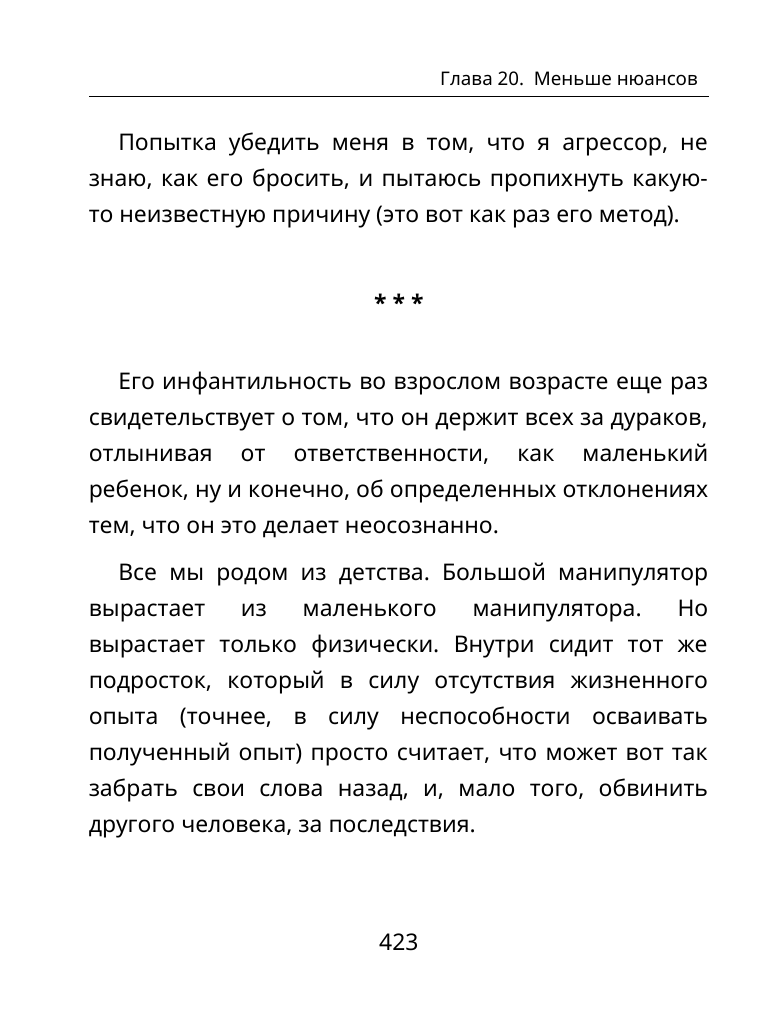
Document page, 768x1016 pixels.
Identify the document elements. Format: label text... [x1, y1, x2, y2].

text Все мы родом из детства. Большой манипулятор вырастает из маленького манипулятора. Но вырастает только физически. Внутри сидит тот же подросток, который в силу отсутствия жизненного опыта (точнее, в силу неспособности осваивать полученный опыт) просто считает, что может вот так забрать свои слова назад, и, мало того, обвинить другого человека, за последствия. [88, 556, 709, 839]
text Попытка убедить меня в том, что я агрессор, не знаю, как его бросить, и пытаюсь пропихнуть какую-то неизвестную причину (это вот как раз его метод). [88, 126, 709, 229]
text Его инфантильность во взрослом возрасте еще раз свидетельствует о том, что он держит всех за дураков, отлынивая от ответственности, как маленький ребенок, ну и конечно, об определенных отклонениях тем, что он это делает неосознанно. [88, 365, 709, 540]
subtitle * * * [88, 287, 709, 318]
